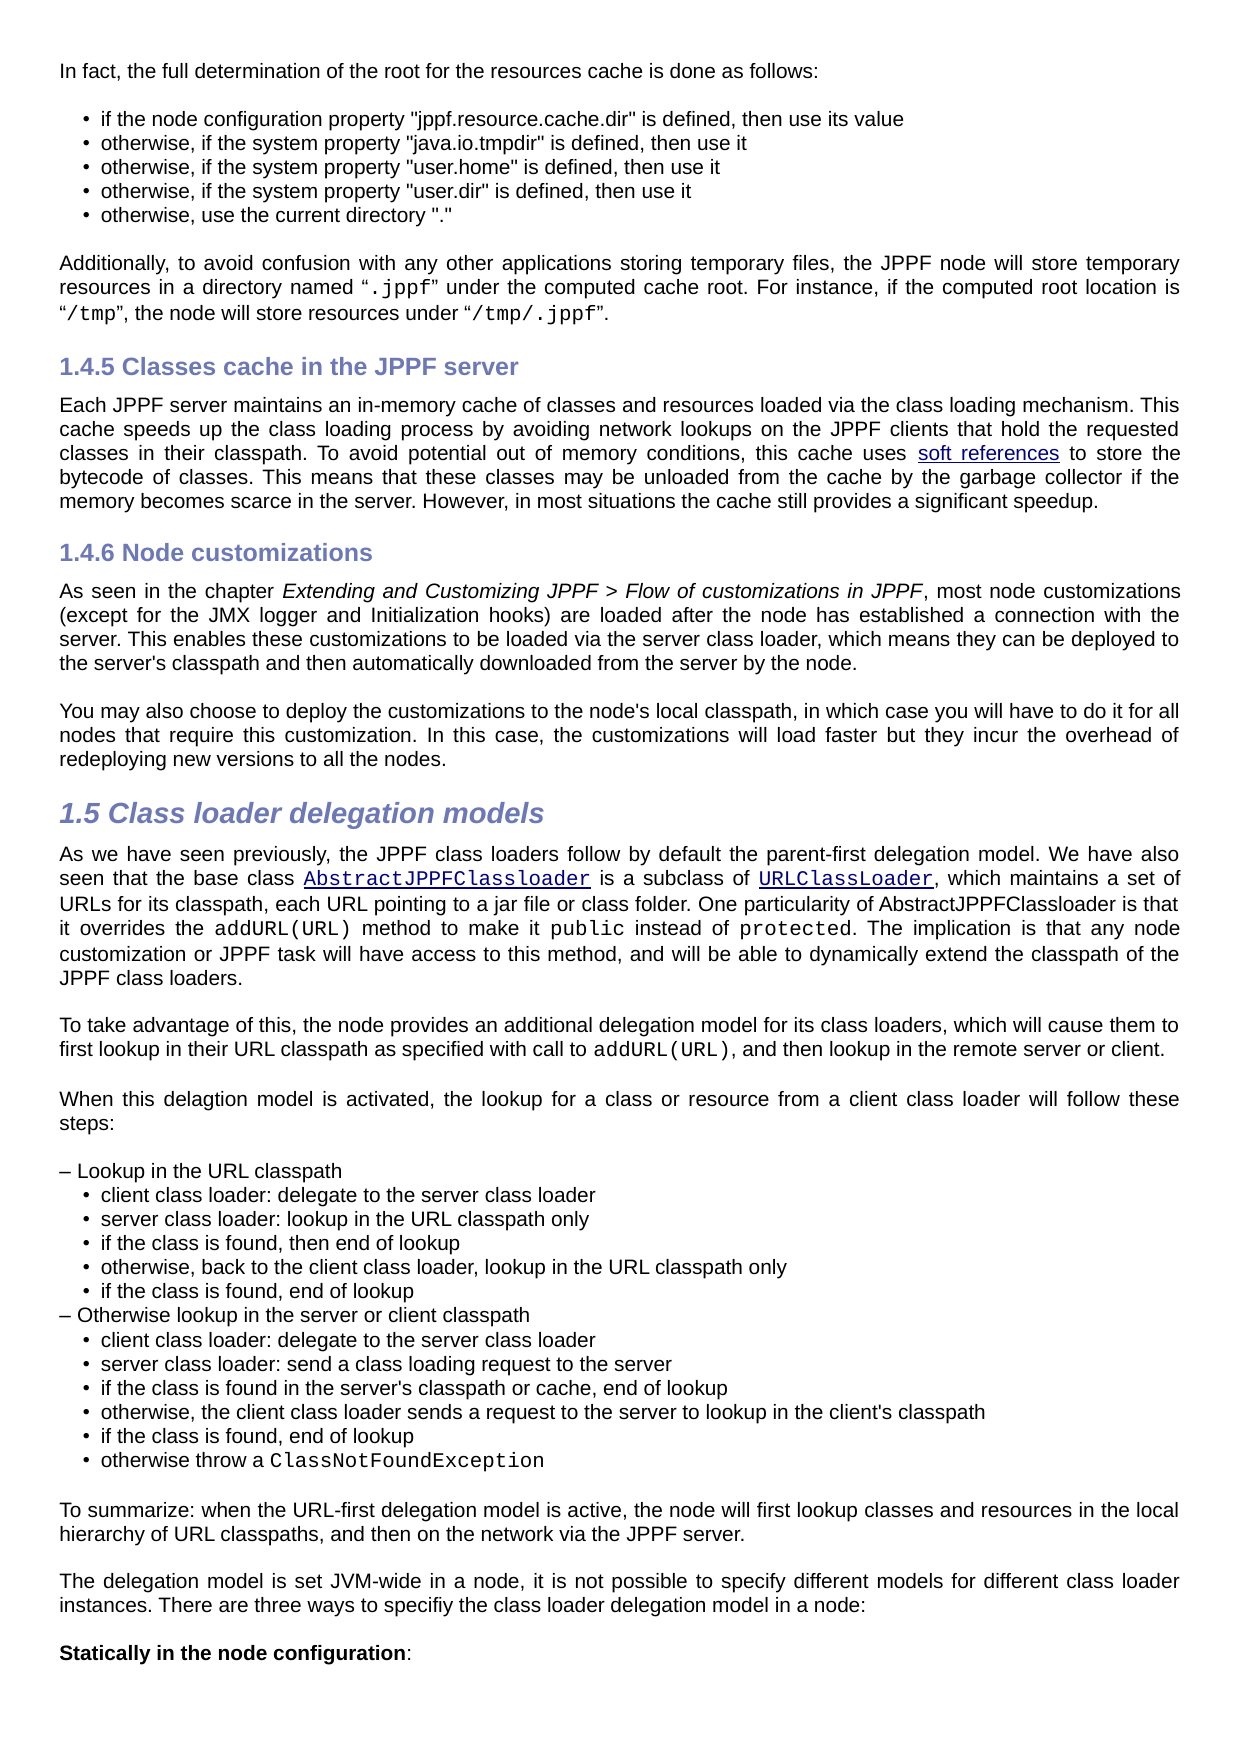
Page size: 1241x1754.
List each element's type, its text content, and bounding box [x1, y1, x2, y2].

list otherwise, if the system property "java.io.tmpdir" is defined, then use it [83, 131, 1181, 155]
list server class loader: send a class loading request to the server [83, 1351, 1181, 1376]
subtitle Class loader delegation models [59, 796, 1181, 829]
list if the class is found, end of lookup [83, 1279, 1181, 1303]
list otherwise, use the current directory "." [83, 203, 1181, 227]
text In fact, the full determination of the root for the resources cache is done as follows: [59, 59, 1181, 83]
list client class loader: delegate to the server class loader [83, 1327, 1181, 1351]
text Each JPPF server maintains an in-memory cache of classes and resources loaded via the class loading mechanism. This cache speeds up the class loading process by avoiding network lookups on the JPPF clients that hold the requested classes in their classpath. To avoid potential out of memory conditions, this cache uses soft references to store the bytecode of classes. This means that these classes may be unloaded from the cache by the garbage collector if the memory becomes scarce in the server. However, in most situations the cache still provides a significant speedup. [59, 393, 1181, 513]
list otherwise, back to the client class loader, lookup in the URL classpath only [83, 1255, 1181, 1279]
list if the class is found in the server's classpath or cache, end of lookup [83, 1376, 1181, 1399]
list if the class is found, end of lookup [83, 1424, 1181, 1448]
list otherwise throw a ClassNotFoundException [83, 1448, 1181, 1473]
text To take advantage of this, the node provides an additional delegation model for its class loaders, which will cause them to first lookup in their URL classpath as specified with call to addURL(URL), and then lookup in the remote server or client. [59, 1013, 1181, 1063]
list Lookup in the URL classpath [59, 1159, 1181, 1183]
text As we have seen previously, the JPPF class loaders follow by default the parent-first delegation model. We have also seen that the base class AbstractJPPFClassloader is a subclass of URLClassLoader, which maintains a set of URLs for its classpath, each URL pointing to a jar file or class folder. One particularity of AbstractJPPFClassloader is that it overrides the addURL(URL) method to make it public instead of protected. The implication is that any node customization or JPPF task will have access to this method, and will be able to dynamically extend the classpath of the JPPF class loaders. [59, 842, 1181, 989]
subtitle Classes cache in the JPPF server [59, 352, 1181, 381]
text As seen in the chapter Extending and Customizing JPPF > Flow of customizations in JPPF, most node customizations (except for the JMX logger and Initialization hooks) are loaded after the node has established a connection with the server. This enables these customizations to be loaded via the server class loader, which means they can be deployed to the server's classpath and then automatically downloaded from the server by the node. [59, 579, 1181, 675]
list if the node configuration property "jppf.resource.cache.dir" is defined, then use its value [83, 107, 1181, 131]
list Otherwise lookup in the server or client classpath [59, 1303, 1181, 1327]
list if the class is found, then end of lookup [83, 1231, 1181, 1255]
list otherwise, the client class loader sends a request to the server to lookup in the client's classpath [83, 1399, 1181, 1424]
text To summarize: when the URL-first delegation model is active, the node will first lookup classes and resources in the local hierarchy of URL classpaths, and then on the network via the JPPF server. [59, 1497, 1181, 1545]
list otherwise, if the system property "user.dir" is defined, then use it [83, 179, 1181, 203]
subtitle Node customizations [59, 538, 1181, 567]
text Statically in the node configuration: [59, 1641, 1181, 1665]
text Additionally, to avoid confusion with any other applications storing temporary files, the JPPF node will store temporary resources in a directory named “.jppf” under the computed cache root. For instance, if the computed root location is “/tmp”, the node will store resources under “/tmp/.jppf”. [59, 251, 1181, 327]
list server class loader: lookup in the URL classpath only [83, 1207, 1181, 1231]
text The delegation model is set JVM-wide in a node, it is not possible to specify different models for different class loader instances. There are three ways to specifiy the class loader delegation model in a node: [59, 1569, 1181, 1617]
list otherwise, if the system property "user.home" is defined, then use it [83, 155, 1181, 179]
text You may also choose to deploy the customizations to the node's local classpath, in which case you will have to do it for all nodes that require this customization. In this case, the customizations will load faster but they incur the overhead of redeploying new versions to all the nodes. [59, 699, 1181, 771]
list client class loader: delegate to the server class loader [83, 1183, 1181, 1207]
text When this delagtion model is activated, the lookup for a class or resource from a client class loader will follow these steps: [59, 1087, 1181, 1135]
